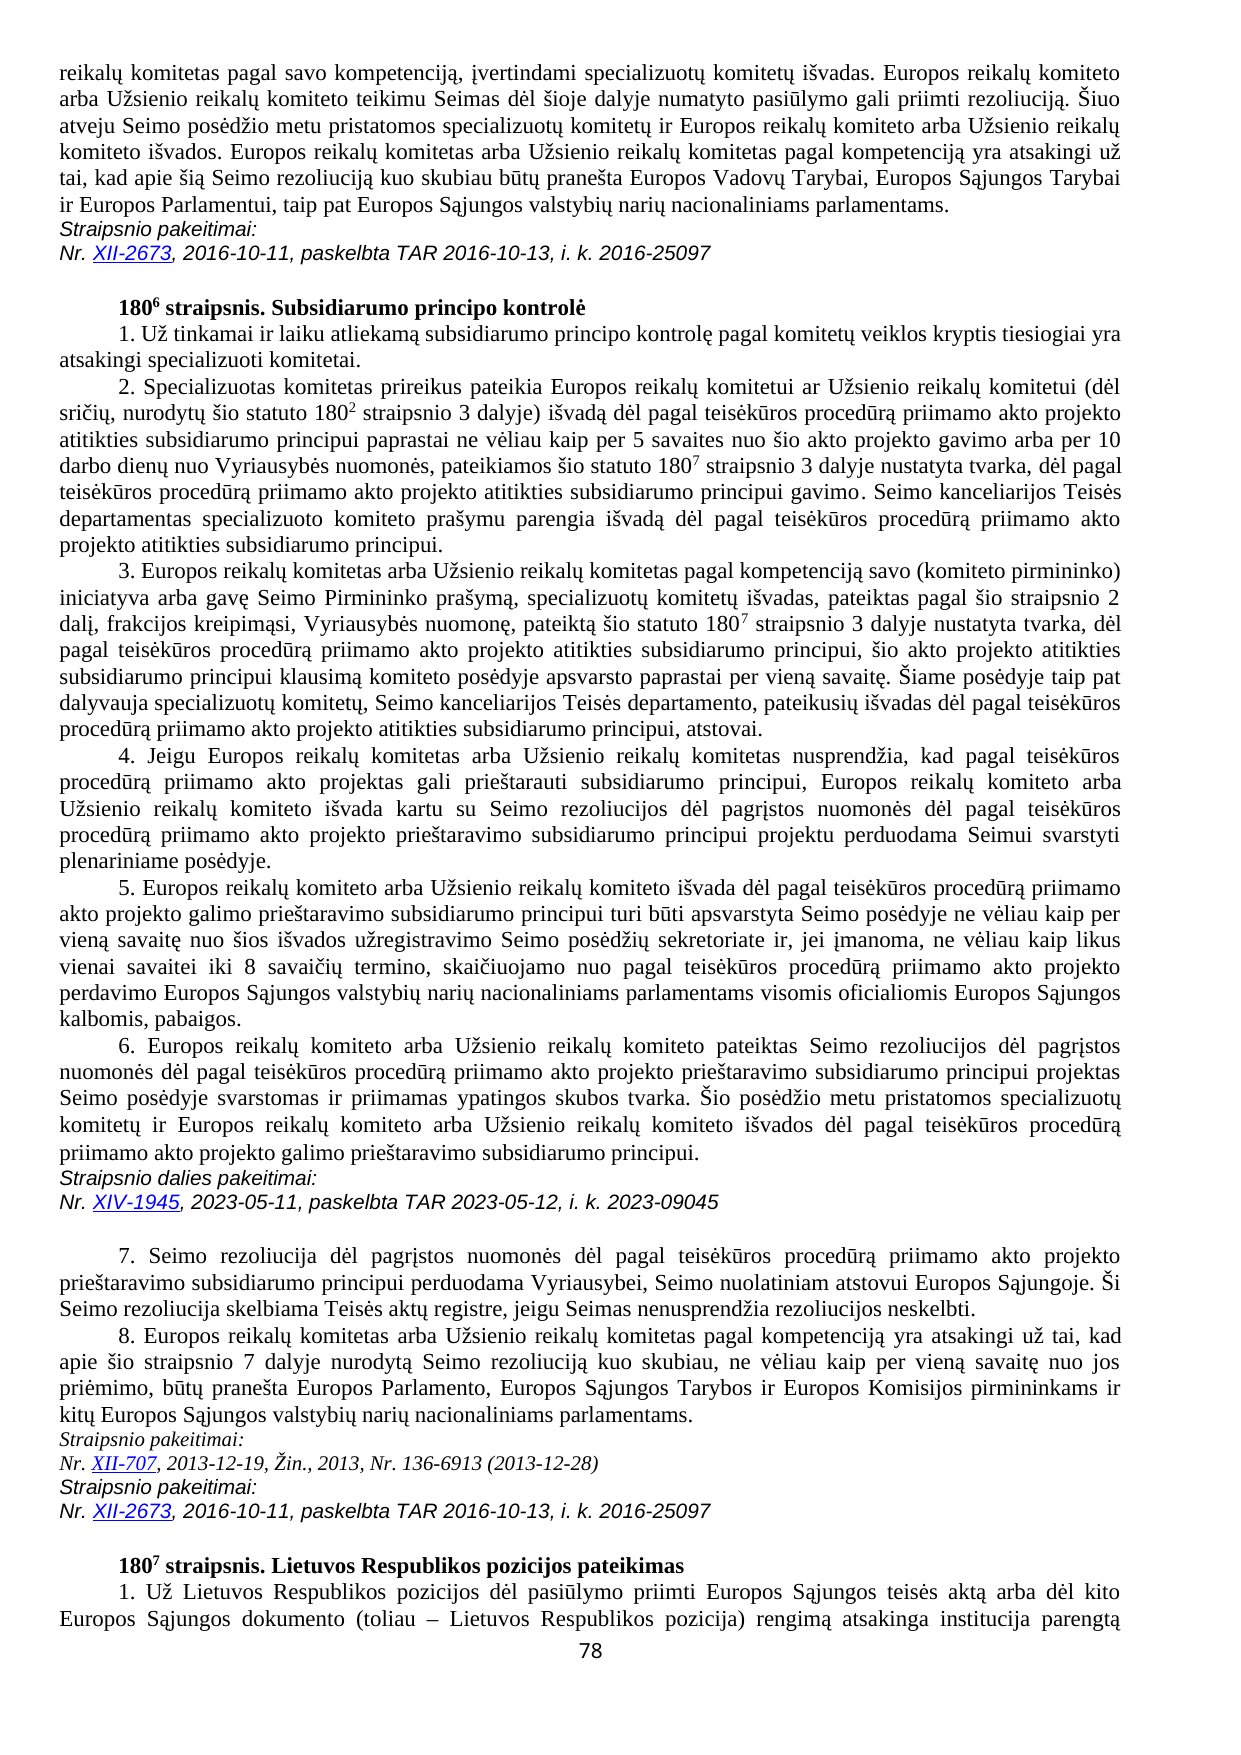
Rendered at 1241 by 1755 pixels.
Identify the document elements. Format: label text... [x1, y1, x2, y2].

text 1. Už tinkamai ir laiku atliekamą subsidiarumo principo kontrolę pagal komitetų veiklos kryptis tiesiogiai yra atsakingi specializuoti komitetai. [59, 320, 1122, 373]
text 1806 straipsnis. Subsidiarumo principo kontrolė [59, 294, 1122, 320]
text Straipsnio pakeitimai: [59, 1475, 1122, 1499]
text 5. Europos reikalų komiteto arba Užsienio reikalų komiteto išvada dėl pagal teisėkūros procedūrą priimamo akto projekto galimo prieštaravimo subsidiarumo principui turi būti apsvarstyta Seimo posėdyje ne vėliau kaip per vieną savaitę nuo šios išvados užregistravimo Seimo posėdžių sekretoriate ir, jei įmanoma, ne vėliau kaip likus vienai savaitei iki 8 savaičių termino, skaičiuojamo nuo pagal teisėkūros procedūrą priimamo akto projekto perdavimo Europos Sąjungos valstybių narių nacionaliniams parlamentams visomis oficialiomis Europos Sąjungos kalbomis, pabaigos. [59, 874, 1122, 1032]
text Straipsnio pakeitimai: [59, 217, 1122, 241]
text Straipsnio dalies pakeitimai: [59, 1166, 1122, 1190]
text Nr. XII-2673, 2016-10-11, paskelbta TAR 2016-10-13, i. k. 2016-25097 [59, 1499, 1122, 1523]
text 3. Europos reikalų komitetas arba Užsienio reikalų komitetas pagal kompetenciją savo (komiteto pirmininko) iniciatyva arba gavę Seimo Pirmininko prašymą, specializuotų komitetų išvadas, pateiktas pagal šio straipsnio 2 dalį, frakcijos kreipimąsi, Vyriausybės nuomonę, pateiktą šio statuto 1807 straipsnio 3 dalyje nustatyta tvarka, dėl pagal teisėkūros procedūrą priimamo akto projekto atitikties subsidiarumo principui, šio akto projekto atitikties subsidiarumo principui klausimą komiteto posėdyje apsvarsto paprastai per vieną savaitę. Šiame posėdyje taip pat dalyvauja specializuotų komitetų, Seimo kanceliarijos Teisės departamento, pateikusių išvadas dėl pagal teisėkūros procedūrą priimamo akto projekto atitikties subsidiarumo principui, atstovai. [59, 557, 1122, 742]
text 6. Europos reikalų komiteto arba Užsienio reikalų komiteto pateiktas Seimo rezoliucijos dėl pagrįstos nuomonės dėl pagal teisėkūros procedūrą priimamo akto projekto prieštaravimo subsidiarumo principui projektas Seimo posėdyje svarstomas ir priimamas ypatingos skubos tvarka. Šio posėdžio metu pristatomos specializuotų komitetų ir Europos reikalų komiteto arba Užsienio reikalų komiteto išvados dėl pagal teisėkūros procedūrą priimamo akto projekto galimo prieštaravimo subsidiarumo principui. [59, 1032, 1122, 1166]
text reikalų komitetas pagal savo kompetenciją, įvertindami specializuotų komitetų išvadas. Europos reikalų komiteto arba Užsienio reikalų komiteto teikimu Seimas dėl šioje dalyje numatyto pasiūlymo gali priimti rezoliuciją. Šiuo atveju Seimo posėdžio metu pristatomos specializuotų komitetų ir Europos reikalų komiteto arba Užsienio reikalų komiteto išvados. Europos reikalų komitetas arba Užsienio reikalų komitetas pagal kompetenciją yra atsakingi už tai, kad apie šią Seimo rezoliuciją kuo skubiau būtų pranešta Europos Vadovų Tarybai, Europos Sąjungos Tarybai ir Europos Parlamentui, taip pat Europos Sąjungos valstybių narių nacionaliniams parlamentams. [59, 59, 1122, 217]
text 1807 straipsnis. Lietuvos Respublikos pozicijos pateikimas [59, 1552, 1122, 1578]
text Nr. XII-2673, 2016-10-11, paskelbta TAR 2016-10-13, i. k. 2016-25097 [59, 241, 1122, 265]
text 7. Seimo rezoliucija dėl pagrįstos nuomonės dėl pagal teisėkūros procedūrą priimamo akto projekto prieštaravimo subsidiarumo principui perduodama Vyriausybei, Seimo nuolatiniam atstovui Europos Sąjungoje. Ši Seimo rezoliucija skelbiama Teisės aktų registre, jeigu Seimas nenusprendžia rezoliucijos neskelbti. [59, 1243, 1122, 1322]
text 2. Specializuotas komitetas prireikus pateikia Europos reikalų komitetui ar Užsienio reikalų komitetui (dėl sričių, nurodytų šio statuto 1802 straipsnio 3 dalyje) išvadą dėl pagal teisėkūros procedūrą priimamo akto projekto atitikties subsidiarumo principui paprastai ne vėliau kaip per 5 savaites nuo šio akto projekto gavimo arba per 10 darbo dienų nuo Vyriausybės nuomonės, pateikiamos šio statuto 1807 straipsnio 3 dalyje nustatyta tvarka, dėl pagal teisėkūros procedūrą priimamo akto projekto atitikties subsidiarumo principui gavimo. Seimo kanceliarijos Teisės departamentas specializuoto komiteto prašymu parengia išvadą dėl pagal teisėkūros procedūrą priimamo akto projekto atitikties subsidiarumo principui. [59, 373, 1122, 557]
text 1. Už Lietuvos Respublikos pozicijos dėl pasiūlymo priimti Europos Sąjungos teisės aktą arba dėl kito Europos Sąjungos dokumento (toliau – Lietuvos Respublikos pozicija) rengimą atsakinga institucija parengtą [59, 1578, 1122, 1631]
text 4. Jeigu Europos reikalų komitetas arba Užsienio reikalų komitetas nusprendžia, kad pagal teisėkūros procedūrą priimamo akto projektas gali prieštarauti subsidiarumo principui, Europos reikalų komiteto arba Užsienio reikalų komiteto išvada kartu su Seimo rezoliucijos dėl pagrįstos nuomonės dėl pagal teisėkūros procedūrą priimamo akto projekto prieštaravimo subsidiarumo principui projektu perduodama Seimui svarstyti plenariniame posėdyje. [59, 742, 1122, 874]
text Nr. XII-707, 2013-12-19, Žin., 2013, Nr. 136-6913 (2013-12-28) [59, 1451, 1122, 1475]
text 8. Europos reikalų komitetas arba Užsienio reikalų komitetas pagal kompetenciją yra atsakingi už tai, kad apie šio straipsnio 7 dalyje nurodytą Seimo rezoliuciją kuo skubiau, ne vėliau kaip per vieną savaitę nuo jos priėmimo, būtų pranešta Europos Parlamento, Europos Sąjungos Tarybos ir Europos Komisijos pirmininkams ir kitų Europos Sąjungos valstybių narių nacionaliniams parlamentams. [59, 1322, 1122, 1427]
text Nr. XIV-1945, 2023-05-11, paskelbta TAR 2023-05-12, i. k. 2023-09045 [59, 1190, 1122, 1214]
text Straipsnio pakeitimai: [59, 1427, 1122, 1451]
